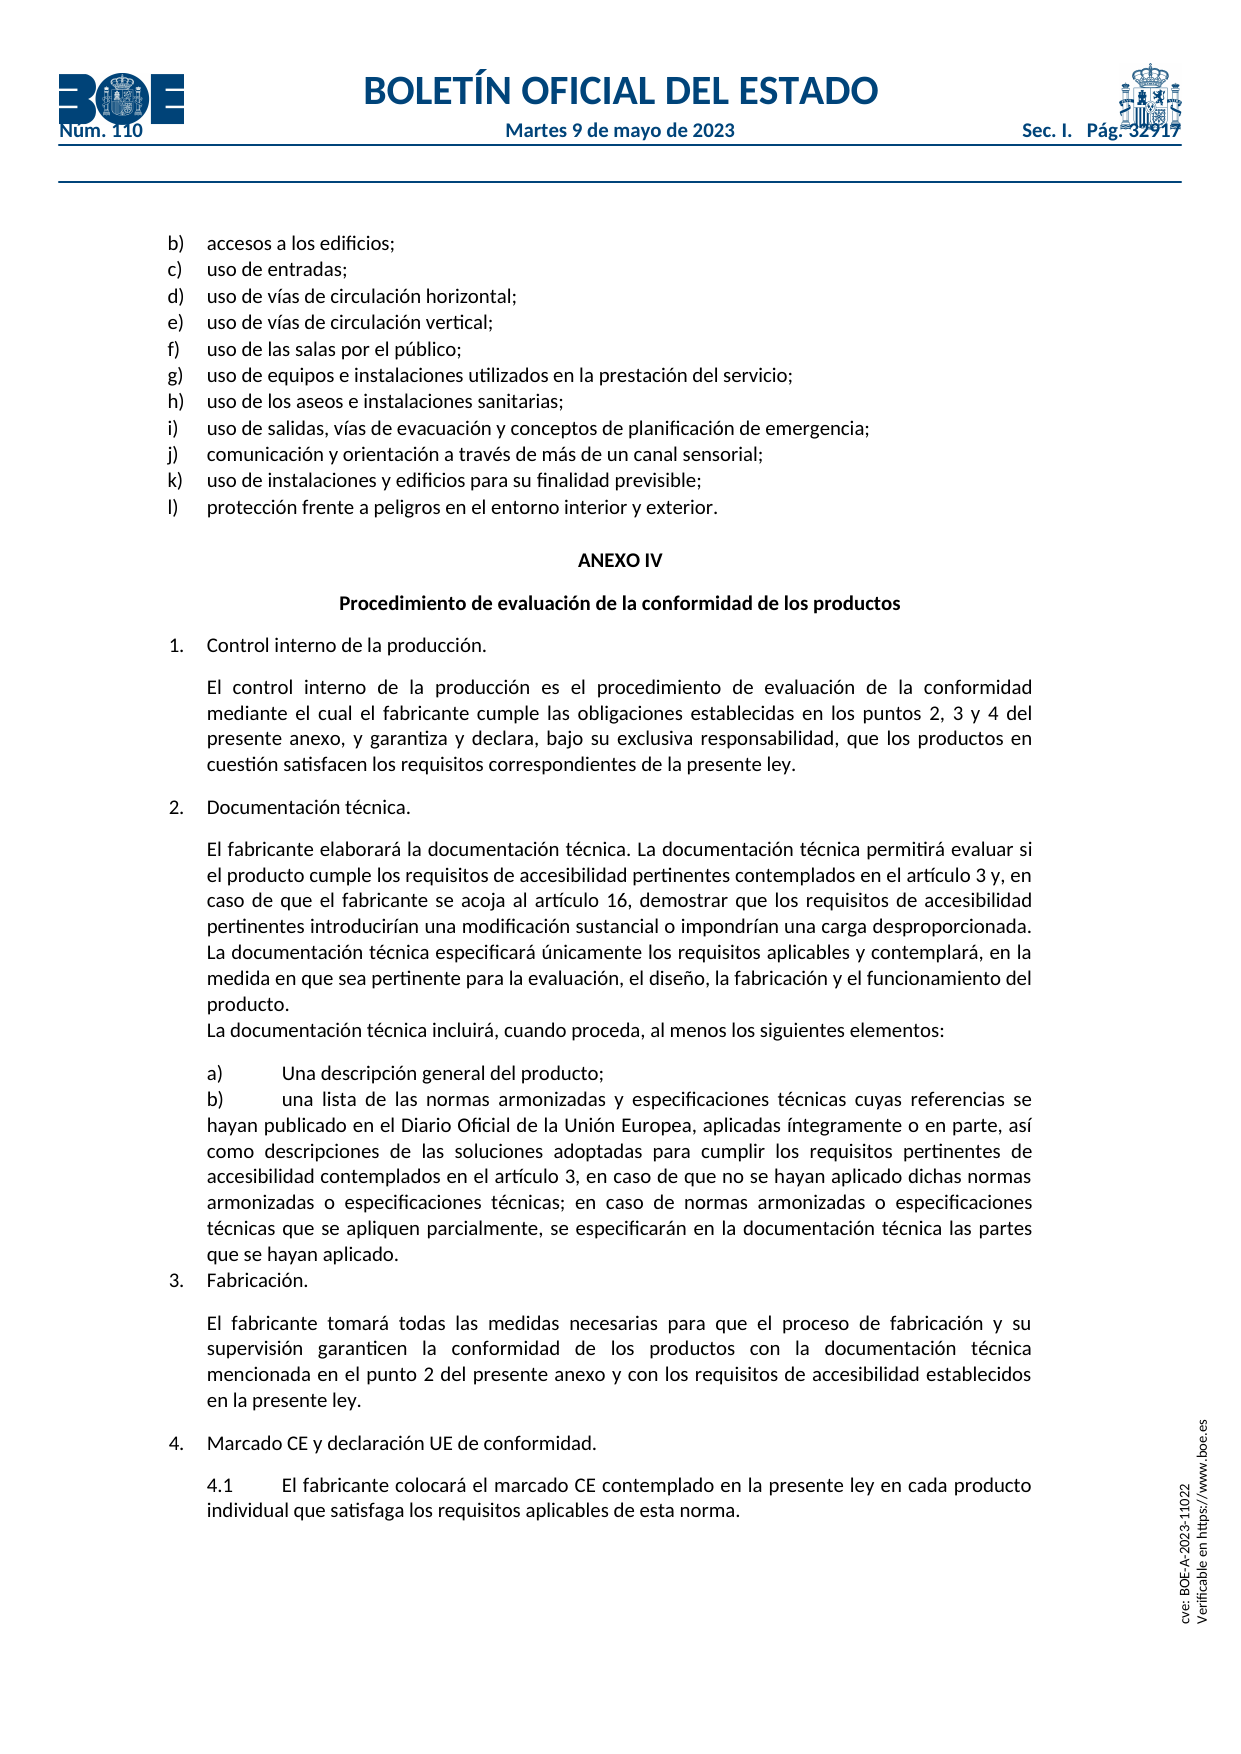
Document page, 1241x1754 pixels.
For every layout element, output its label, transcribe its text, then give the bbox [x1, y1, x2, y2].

list comunicación y orientación a través de más de un canal sensorial; [167, 441, 1034, 467]
text ANEXO IV [209, 548, 1031, 573]
list uso de salidas, vías de evacuación y conceptos de planificación de emergencia; [167, 415, 1034, 440]
text El fabricante tomará todas las medidas necesarias para que el proceso de fabricación y su supervisión garanticen la conformidad de los productos con la documentación técnica mencionada en el punto 2 del presente anexo y con los requisitos de accesibilidad establecidos en la presente ley. [207, 1310, 1034, 1413]
list protección frente a peligros en el entorno interior y exterior. [167, 494, 1034, 519]
list uso de entradas; [167, 257, 1034, 282]
list Control interno de la producción. [168, 632, 1034, 657]
list accesos a los edificios; [167, 230, 1034, 256]
list uso de las salas por el público; [167, 336, 1034, 361]
text La documentación técnica incluirá, cuando proceda, al menos los siguientes elementos: [207, 1017, 1034, 1043]
list uso de vías de circulación horizontal; [167, 283, 1034, 308]
list uso de equipos e instalaciones utilizados en la prestación del servicio; [167, 362, 1034, 387]
list uso de vías de circulación vertical; [167, 309, 1034, 335]
list una lista de las normas armonizadas y especificaciones técnicas cuyas referencias se hayan publicado en el Diario Oficial de la Unión Europea, aplicadas íntegramente o en parte, así como descripciones de las soluciones adoptadas para cumplir los requisitos pertinentes de accesibilidad contemplados en el artículo 3, en caso de que no se hayan aplicado dichas normas armonizadas o especificaciones técnicas; en caso de normas armonizadas o especificaciones técnicas que se apliquen parcialmente, se especificarán en la documentación técnica las partes que se hayan aplicado. [207, 1086, 1034, 1267]
text El control interno de la producción es el procedimiento de evaluación de la conformidad mediante el cual el fabricante cumple las obligaciones establecidas en los puntos 2, 3 y 4 del presente anexo, y garantiza y declara, bajo su exclusiva responsabilidad, que los productos en cuestión satisfacen los requisitos correspondientes de la presente ley. [207, 674, 1034, 777]
text El fabricante elaborará la documentación técnica. La documentación técnica permitirá evaluar si el producto cumple los requisitos de accesibilidad pertinentes contemplados en el artículo 3 y, en caso de que el fabricante se acoja al artículo 16, demostrar que los requisitos de accesibilidad pertinentes introducirían una modificación sustancial o impondrían una carga desproporcionada. La documentación técnica especificará únicamente los requisitos aplicables y contemplará, en la medida en que sea pertinente para la evaluación, el diseño, la fabricación y el funcionamiento del producto. [207, 836, 1034, 1016]
list Documentación técnica. [168, 794, 1034, 819]
list uso de los aseos e instalaciones sanitarias; [167, 388, 1034, 414]
list El fabricante colocará el marcado CE contemplado en la presente ley en cada producto individual que satisfaga los requisitos aplicables de esta norma. [207, 1472, 1034, 1523]
list Fabricación. [168, 1268, 1034, 1293]
list Una descripción general del producto; [207, 1060, 1034, 1085]
text Procedimiento de evaluación de la conformidad de los productos [209, 590, 1031, 615]
list uso de instalaciones y edificios para su finalidad previsible; [167, 467, 1034, 493]
list Marcado CE y declaración UE de conformidad. [168, 1430, 1034, 1455]
